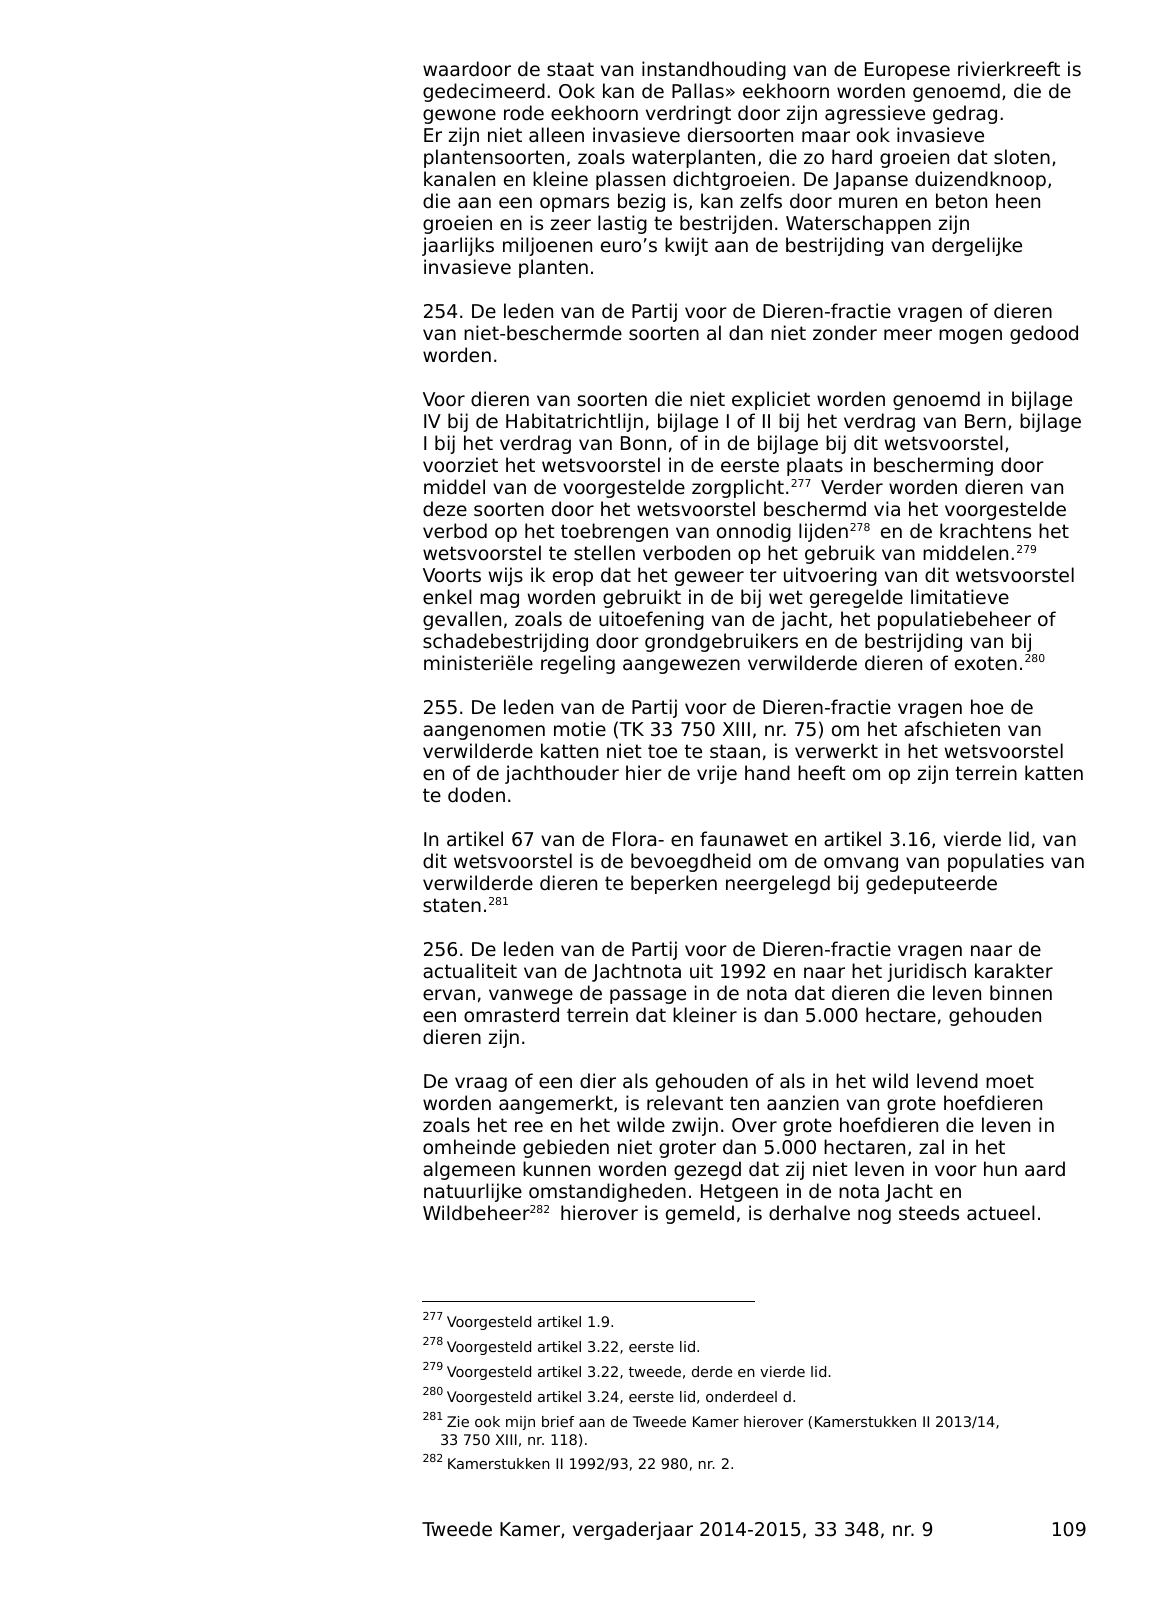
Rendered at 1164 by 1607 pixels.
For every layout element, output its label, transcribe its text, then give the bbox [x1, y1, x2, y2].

text In artikel 67 van de Flora- en faunawet en artikel 3.16, vierde lid, van dit wetsvoorstel is de bevoegdheid om de omvang van populaties van verwilderde dieren te beperken neergelegd bij gedeputeerde staten. [422, 829, 1087, 917]
text Voor dieren van soorten die niet expliciet worden genoemd in bijlage IV bij de Habitatrichtlijn, bijlage I of II bij het verdrag van Bern, bijlage I bij het verdrag van Bonn, of in de bijlage bij dit wetsvoorstel, voorziet het wetsvoorstel in de eerste plaats in bescherming door middel van de voorgestelde zorgplicht. Verder worden dieren van deze soorten door het wetsvoorstel beschermd via het voorgestelde verbod op het toebrengen van onnodig lijden en de krachtens het wetsvoorstel te stellen verboden op het gebruik van middelen. Voorts wijs ik erop dat het geweer ter uitvoering van dit wetsvoorstel enkel mag worden gebruikt in de bij wet geregelde limitatieve gevallen, zoals de uitoefening van de jacht, het populatiebeheer of schadebestrijding door grondgebruikers en de bestrijding van bij ministeriële regeling aangewezen verwilderde dieren of exoten. [422, 389, 1087, 675]
text De vraag of een dier als gehouden of als in het wild levend moet worden aangemerkt, is relevant ten aanzien van grote hoefdieren zoals het ree en het wilde zwijn. Over grote hoefdieren die leven in omheinde gebieden niet groter dan 5.000 hectaren, zal in het algemeen kunnen worden gezegd dat zij niet leven in voor hun aard natuurlijke omstandigheden. Hetgeen in de nota Jacht en Wildbeheer hierover is gemeld, is derhalve nog steeds actueel. [422, 1071, 1087, 1225]
text waardoor de staat van instandhouding van de Europese rivierkreeft is gedecimeerd. Ook kan de Pallas» eekhoorn worden genoemd, die de gewone rode eekhoorn verdringt door zijn agressieve gedrag. [422, 59, 1087, 125]
text 256. De leden van de Partij voor de Dieren-fractie vragen naar de actualiteit van de Jachtnota uit 1992 en naar het juridisch karakter ervan, vanwege de passage in de nota dat dieren die leven binnen een omrasterd terrein dat kleiner is dan 5.000 hectare, gehouden dieren zijn. [422, 939, 1087, 1049]
text 255. De leden van de Partij voor de Dieren-fractie vragen hoe de aangenomen motie (TK 33 750 XIII, nr. 75) om het afschieten van verwilderde katten niet toe te staan, is verwerkt in het wetsvoorstel en of de jachthouder hier de vrije hand heeft om op zijn terrein katten te doden. [422, 697, 1087, 807]
text Kamerstukken II 1992/93, 22 980, nr. 2. [422, 1452, 1087, 1474]
text Er zijn niet alleen invasieve diersoorten maar ook invasieve plantensoorten, zoals waterplanten, die zo hard groeien dat sloten, kanalen en kleine plassen dichtgroeien. De Japanse duizendknoop, die aan een opmars bezig is, kan zelfs door muren en beton heen groeien en is zeer lastig te bestrijden. Waterschappen zijn jaarlijks miljoenen euro’s kwijt aan de bestrijding van dergelijke invasieve planten. [422, 125, 1087, 279]
text Voorgesteld artikel 1.9. [422, 1310, 1087, 1332]
text Voorgesteld artikel 3.24, eerste lid, onderdeel d. [422, 1385, 1087, 1407]
text Zie ook mijn brief aan de Tweede Kamer hierover (Kamerstukken II 2013/14, 33 750 XIII, nr. 118). [422, 1410, 1087, 1449]
text 254. De leden van de Partij voor de Dieren-fractie vragen of dieren van niet-beschermde soorten al dan niet zonder meer mogen gedood worden. [422, 301, 1087, 367]
text Voorgesteld artikel 3.22, tweede, derde en vierde lid. [422, 1360, 1087, 1382]
text Voorgesteld artikel 3.22, eerste lid. [422, 1335, 1087, 1357]
